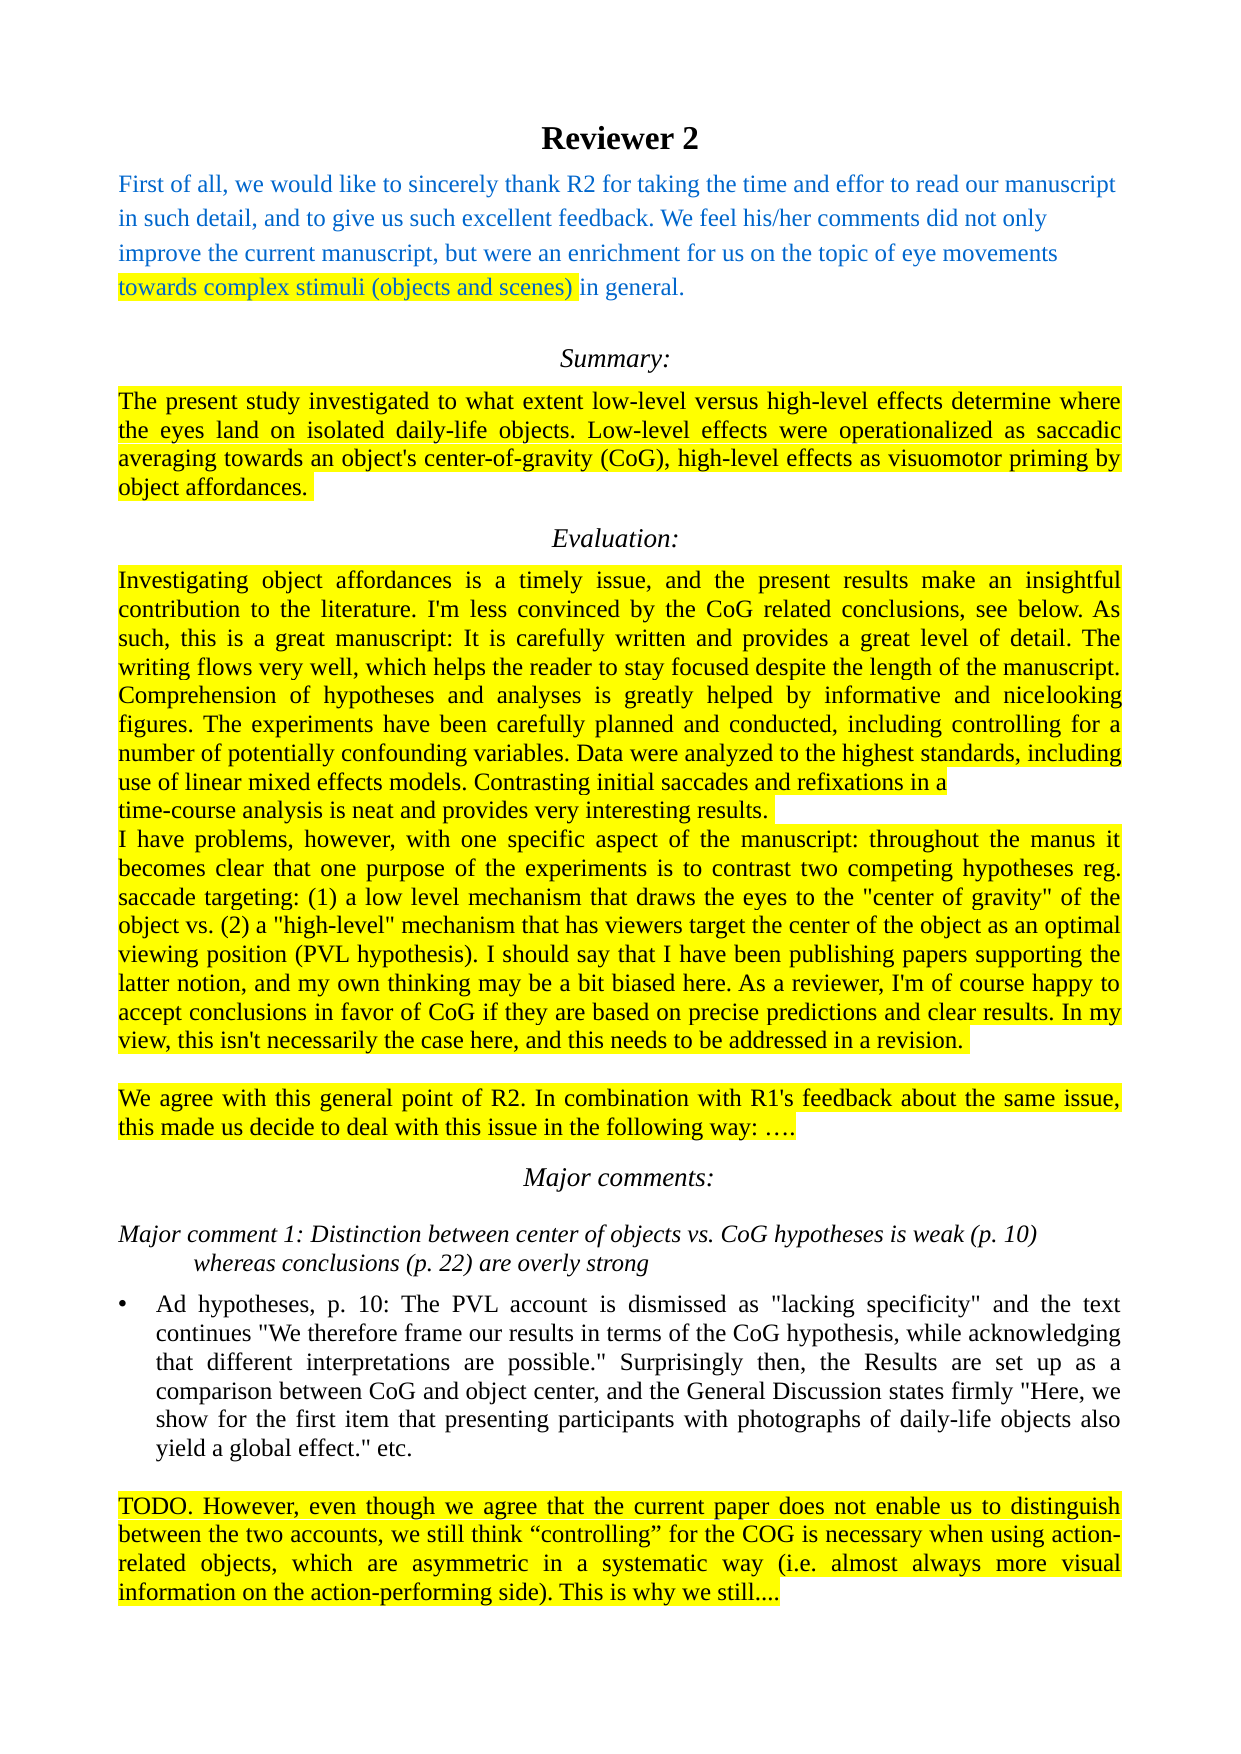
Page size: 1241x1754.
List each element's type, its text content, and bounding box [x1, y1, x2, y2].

text First of all, we would like to sincerely thank R2 for taking the time and effor to read our manuscript in such detail, and to give us such excellent feedback. We feel his/her comments did not only improve the current manuscript, but were an enrichment for us on the topic of eye movements towards complex stimuli (objects and scenes) in general. [118, 169, 1122, 301]
subtitle Summary: [118, 342, 1122, 373]
text The present study investigated to what extent low-level versus high-level effects determine where the eyes land on isolated daily-life objects. Low-level effects were operationalized as saccadic averaging towards an object's center-of-gravity (CoG), high-level effects as visuomotor priming by object affordances. [118, 386, 1122, 501]
text We agree with this general point of R2. In combination with R1's feedback about the same issue, this made us decide to deal with this issue in the following way: …. [118, 1083, 1122, 1140]
text TODO. However, even though we agree that the current paper does not enable us to distinguish between the two accounts, we still think “controlling” for the COG is necessary when using action-related objects, which are asymmetric in a systematic way (i.e. almost always more visual information on the action-performing side). This is why we still.... [118, 1491, 1122, 1606]
text time-course analysis is neat and provides very interesting results. [118, 795, 1122, 824]
subtitle Major comment 1: Distinction between center of objects vs. CoG hypotheses is weak (p. 10) whereas conclusions (p. 22) are overly strong [118, 1219, 1122, 1277]
subtitle Evaluation: [118, 522, 1122, 553]
list Ad hypotheses, p. 10: The PVL account is dismissed as "lacking specificity" and the text continues "We therefore frame our results in terms of the CoG hypothesis, while acknowledging that different interpretations are possible." Surprisingly then, the Results are set up as a comparison between CoG and object center, and the General Discussion states firmly "Here, we show for the first item that presenting participants with photographs of daily-life objects also yield a global effect." etc. [118, 1289, 1122, 1462]
subtitle Major comments: [118, 1161, 1122, 1192]
subtitle Reviewer 2 [118, 118, 1122, 156]
text I have problems, however, with one specific aspect of the manuscript: throughout the manus it becomes clear that one purpose of the experiments is to contrast two competing hypotheses reg. saccade targeting: (1) a low level mechanism that draws the eyes to the "center of gravity" of the object vs. (2) a "high-level" mechanism that has viewers target the center of the object as an optimal viewing position (PVL hypothesis). I should say that I have been publishing papers supporting the latter notion, and my own thinking may be a bit biased here. As a reviewer, I'm of course happy to accept conclusions in favor of CoG if they are based on precise predictions and clear results. In my view, this isn't necessarily the case here, and this needs to be addressed in a revision. [118, 824, 1122, 1054]
text Investigating object affordances is a timely issue, and the present results make an insightful contribution to the literature. I'm less convinced by the CoG related conclusions, see below. As such, this is a great manuscript: It is carefully written and provides a great level of detail. The writing flows very well, which helps the reader to stay focused despite the length of the manuscript. Comprehension of hypotheses and analyses is greatly helped by informative and nice­looking figures. The experiments have been carefully planned and conducted, including controlling for a number of potentially confounding variables. Data were analyzed to the highest standards, including use of linear mixed effects models. Contrasting initial saccades and refixations in a [118, 565, 1122, 795]
